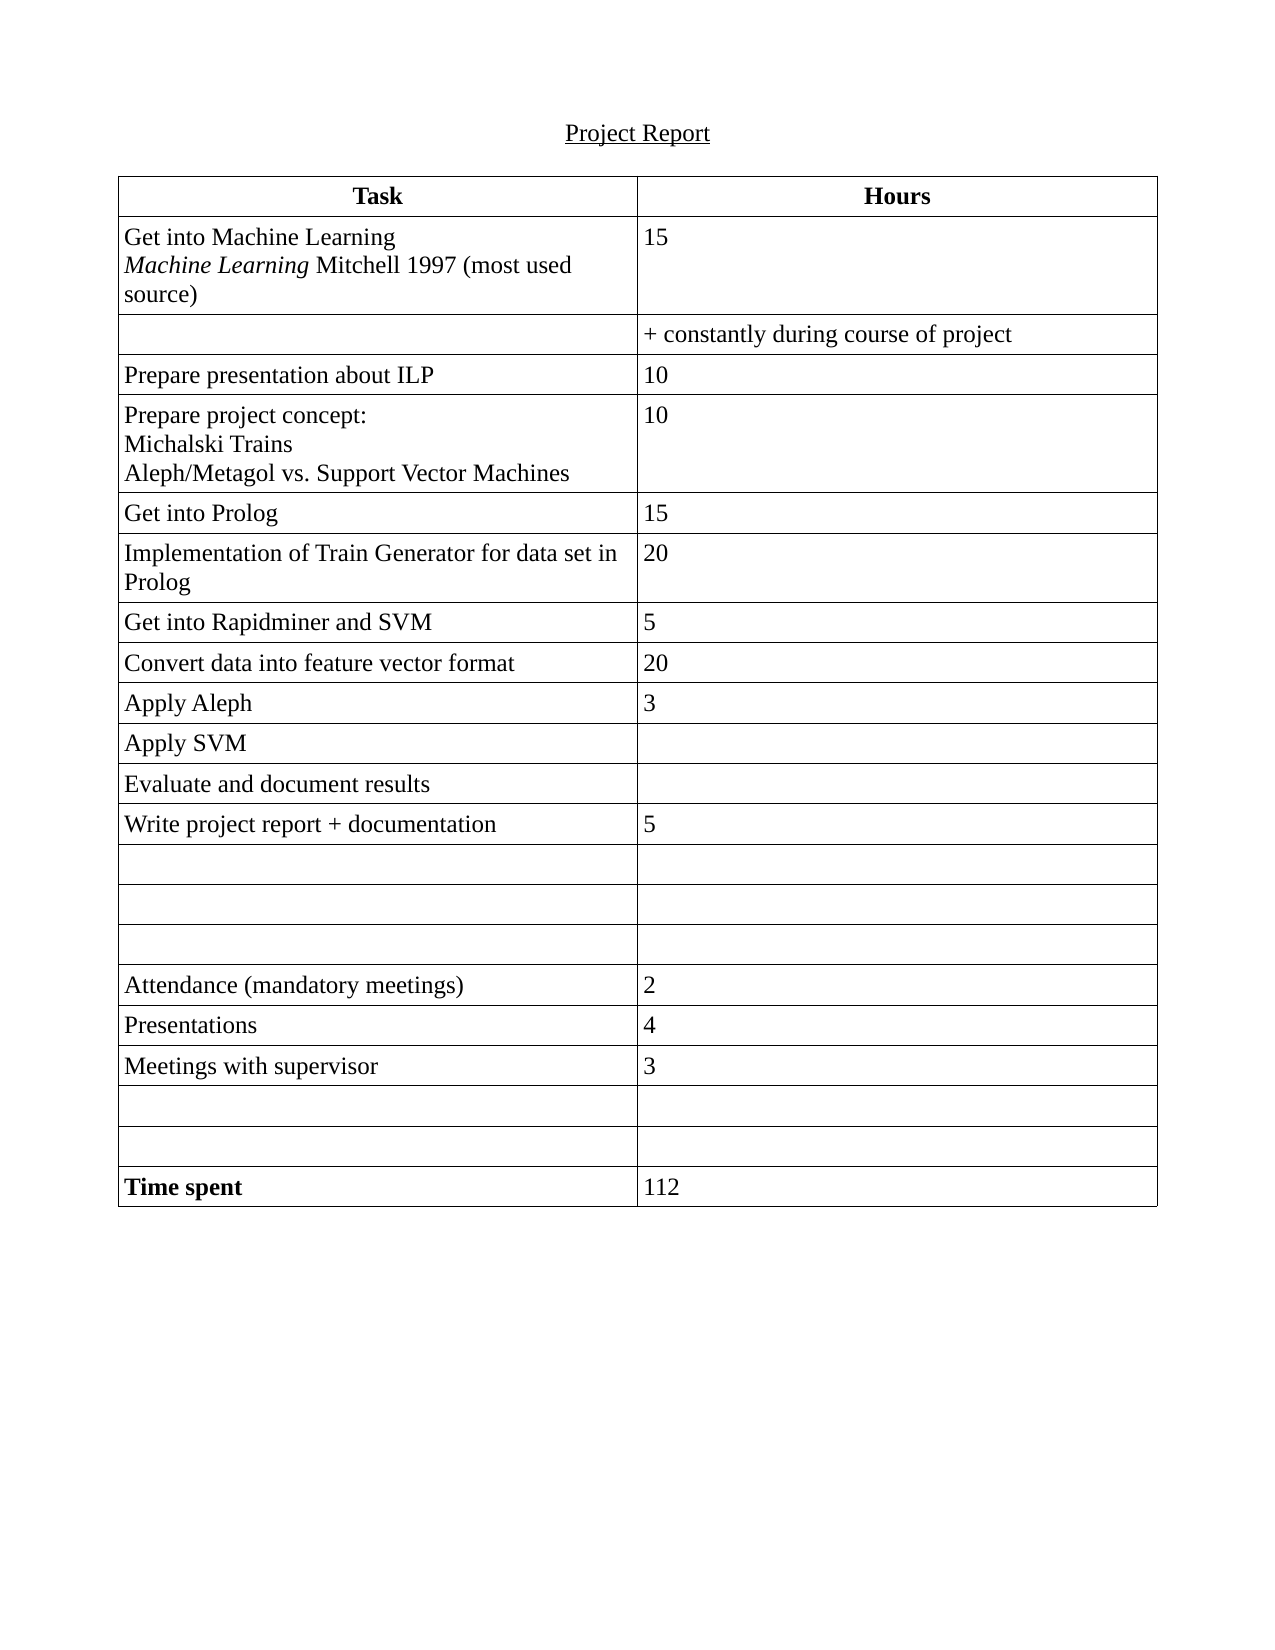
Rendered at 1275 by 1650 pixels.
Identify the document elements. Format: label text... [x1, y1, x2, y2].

table_cell 15 [638, 493, 1157, 532]
table_cell [638, 1086, 1157, 1126]
table_cell Time spent [119, 1167, 637, 1206]
table_cell Convert data into feature vector format [119, 643, 637, 682]
table_cell 2 [638, 965, 1157, 1005]
table_cell Apply Aleph [119, 683, 637, 722]
table_cell [638, 1127, 1157, 1166]
table_cell [119, 845, 637, 884]
table_cell [638, 764, 1157, 803]
table_cell [119, 925, 637, 964]
table_cell [119, 1127, 637, 1166]
table_cell 5 [638, 603, 1157, 642]
table_cell 15 [638, 217, 1157, 314]
table_cell Attendance (mandatory meetings) [119, 965, 637, 1005]
table_cell [119, 315, 637, 354]
table_cell Implementation of Train Generator for data set in Prolog [119, 534, 637, 602]
table_cell Presentations [119, 1006, 637, 1045]
table_cell 4 [638, 1006, 1157, 1045]
table_cell Prepare project concept: Michalski Trains Aleph/Metagol vs. Support Vector Machines [119, 395, 637, 492]
table_cell Apply SVM [119, 724, 637, 763]
text Project Report [118, 118, 1157, 147]
table_cell Get into Prolog [119, 493, 637, 532]
table_cell Meetings with supervisor [119, 1046, 637, 1085]
table_cell 3 [638, 1046, 1157, 1085]
table_cell Prepare presentation about ILP [119, 355, 637, 394]
table_cell 20 [638, 534, 1157, 602]
table_cell [119, 1086, 637, 1126]
table_cell [638, 845, 1157, 884]
table_cell Evaluate and document results [119, 764, 637, 803]
table_cell 112 [638, 1167, 1157, 1206]
table_cell 10 [638, 355, 1157, 394]
table_cell 5 [638, 804, 1157, 843]
table_cell 20 [638, 643, 1157, 682]
table_header Task [119, 177, 637, 216]
table_cell Get into Rapidminer and SVM [119, 603, 637, 642]
table_header Hours [638, 177, 1157, 216]
table_cell [638, 885, 1157, 924]
table_cell [119, 885, 637, 924]
table_cell 3 [638, 683, 1157, 722]
table_cell [638, 724, 1157, 763]
table_cell Get into Machine Learning Machine Learning Mitchell 1997 (most used source) [119, 217, 637, 314]
table_cell Write project report + documentation [119, 804, 637, 843]
table_cell [638, 925, 1157, 964]
table_cell + constantly during course of project [638, 315, 1157, 354]
table_cell 10 [638, 395, 1157, 492]
